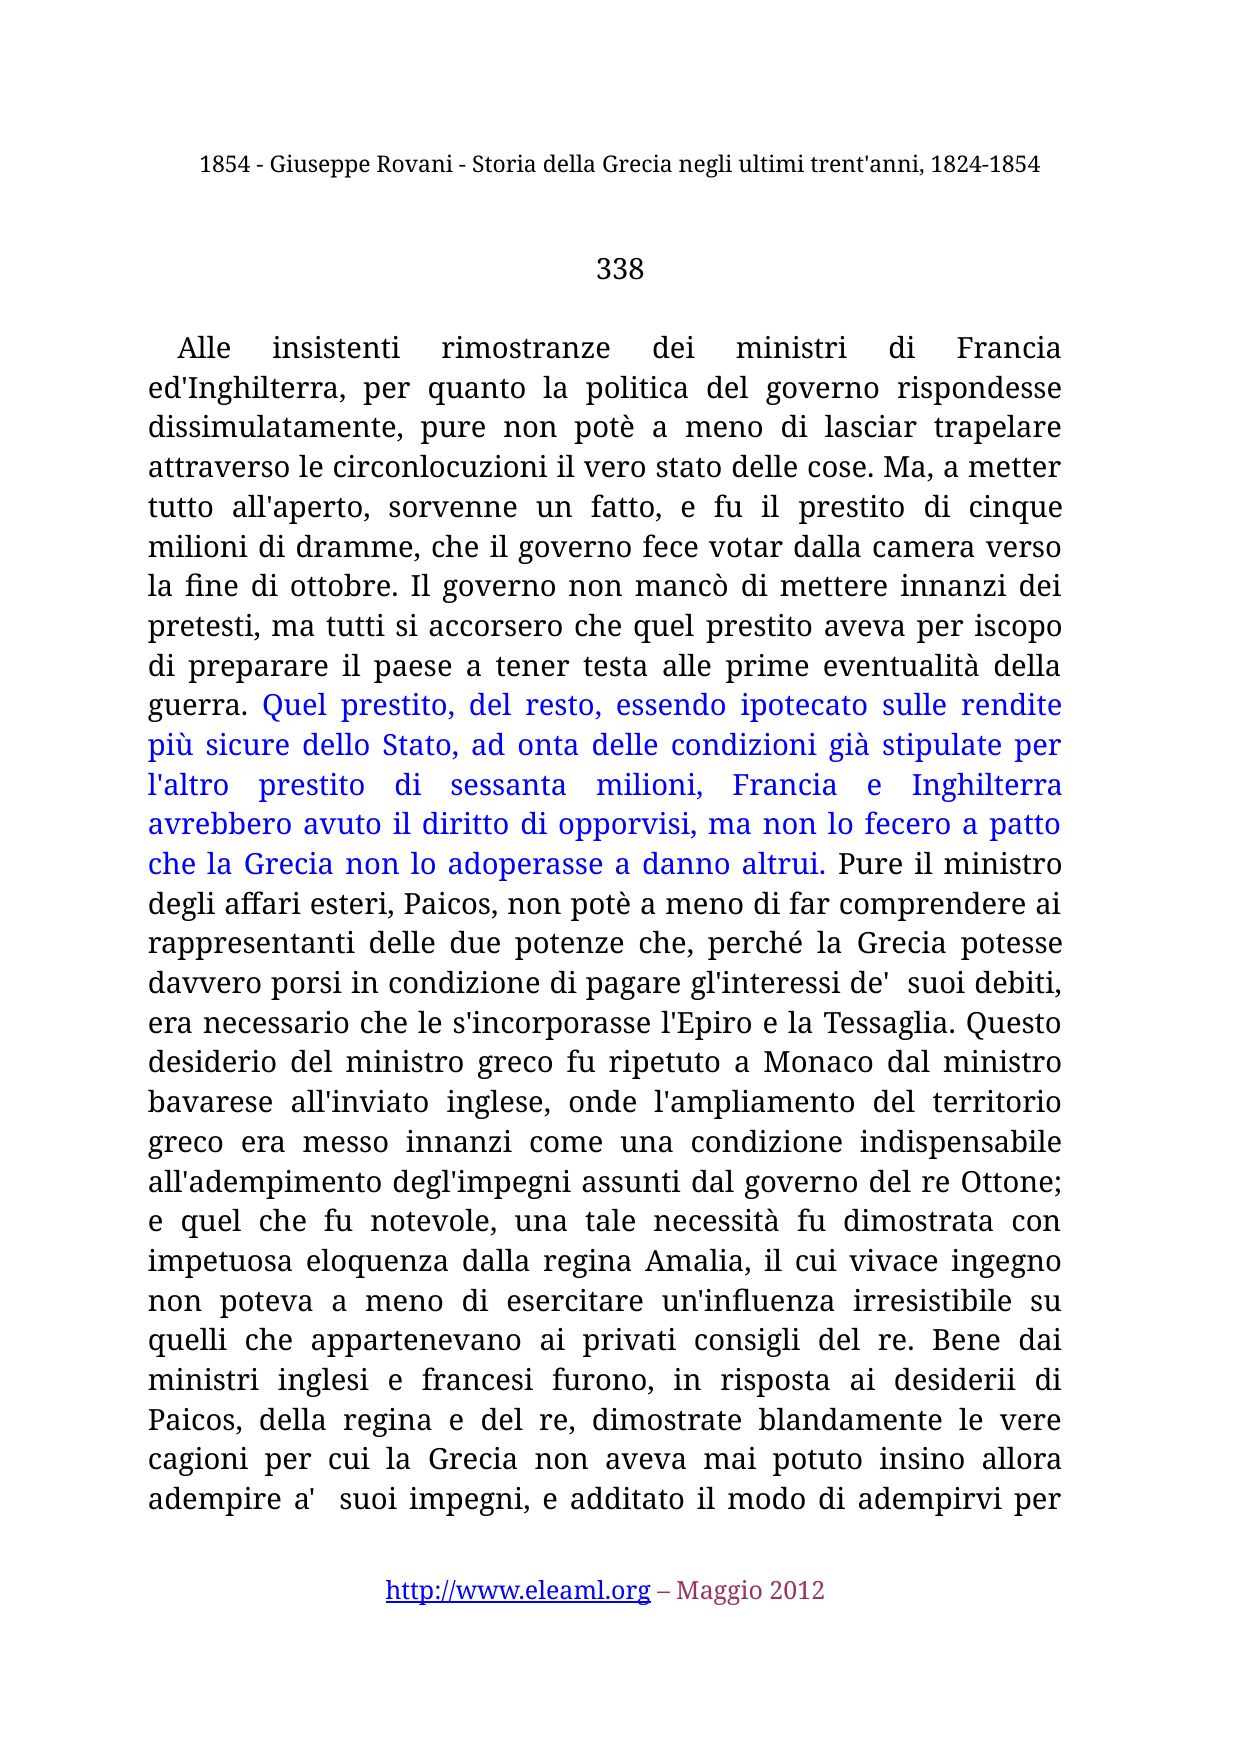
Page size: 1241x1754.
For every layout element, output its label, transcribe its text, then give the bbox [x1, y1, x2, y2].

text Alle insistenti rimostranze dei ministri di Francia ed'Inghilterra, per quanto la politica del governo rispondesse dissimulatamente, pure non potè a meno di lasciar trapelare attraverso le circonlocuzioni il vero stato delle cose. Ma, a metter tutto all'aperto, sorvenne un fatto, e fu il prestito di cinque milioni di dramme, che il governo fece votar dalla camera verso la fine di ottobre. Il governo non mancò di mettere innanzi dei pretesti, ma tutti si accorsero che quel prestito aveva per iscopo di preparare il paese a tener testa alle prime eventualità della guerra. Quel prestito, del resto, essendo ipotecato sulle rendite più sicure dello Stato, ad onta delle condizioni già stipulate per l'altro prestito di sessanta milioni, Francia e Inghilterra avrebbero avuto il diritto di opporvisi, ma non lo fecero a patto che la Grecia non lo adoperasse a danno altrui. Pure il ministro degli affari esteri, Paicos, non potè a meno di far comprendere ai rappresentanti delle due potenze che, perché la Grecia potesse davvero porsi in condizione di pagare gl'interessi de' suoi debiti, era necessario che le s'incorporasse l'Epiro e la Tessaglia. Questo desiderio del ministro greco fu ripetuto a Monaco dal ministro bavarese all'inviato inglese, onde l'ampliamento del territorio greco era messo innanzi come una condizione indispensabile all'adempimento degl'impegni assunti dal governo del re Ottone; e quel che fu notevole, una tale necessità fu dimostrata con impetuosa eloquenza dalla regina Amalia, il cui vivace ingegno non poteva a meno di esercitare un'influenza irresistibile su quelli che appartenevano ai privati consigli del re. Bene dai ministri inglesi e francesi furono, in risposta ai desiderii di Paicos, della regina e del re, dimostrate blandamente le vere cagioni per cui la Grecia non aveva mai potuto insino allora adempire a' suoi impegni, e additato il modo di adempirvi per [148, 327, 1063, 1518]
text 338 [148, 248, 1063, 288]
